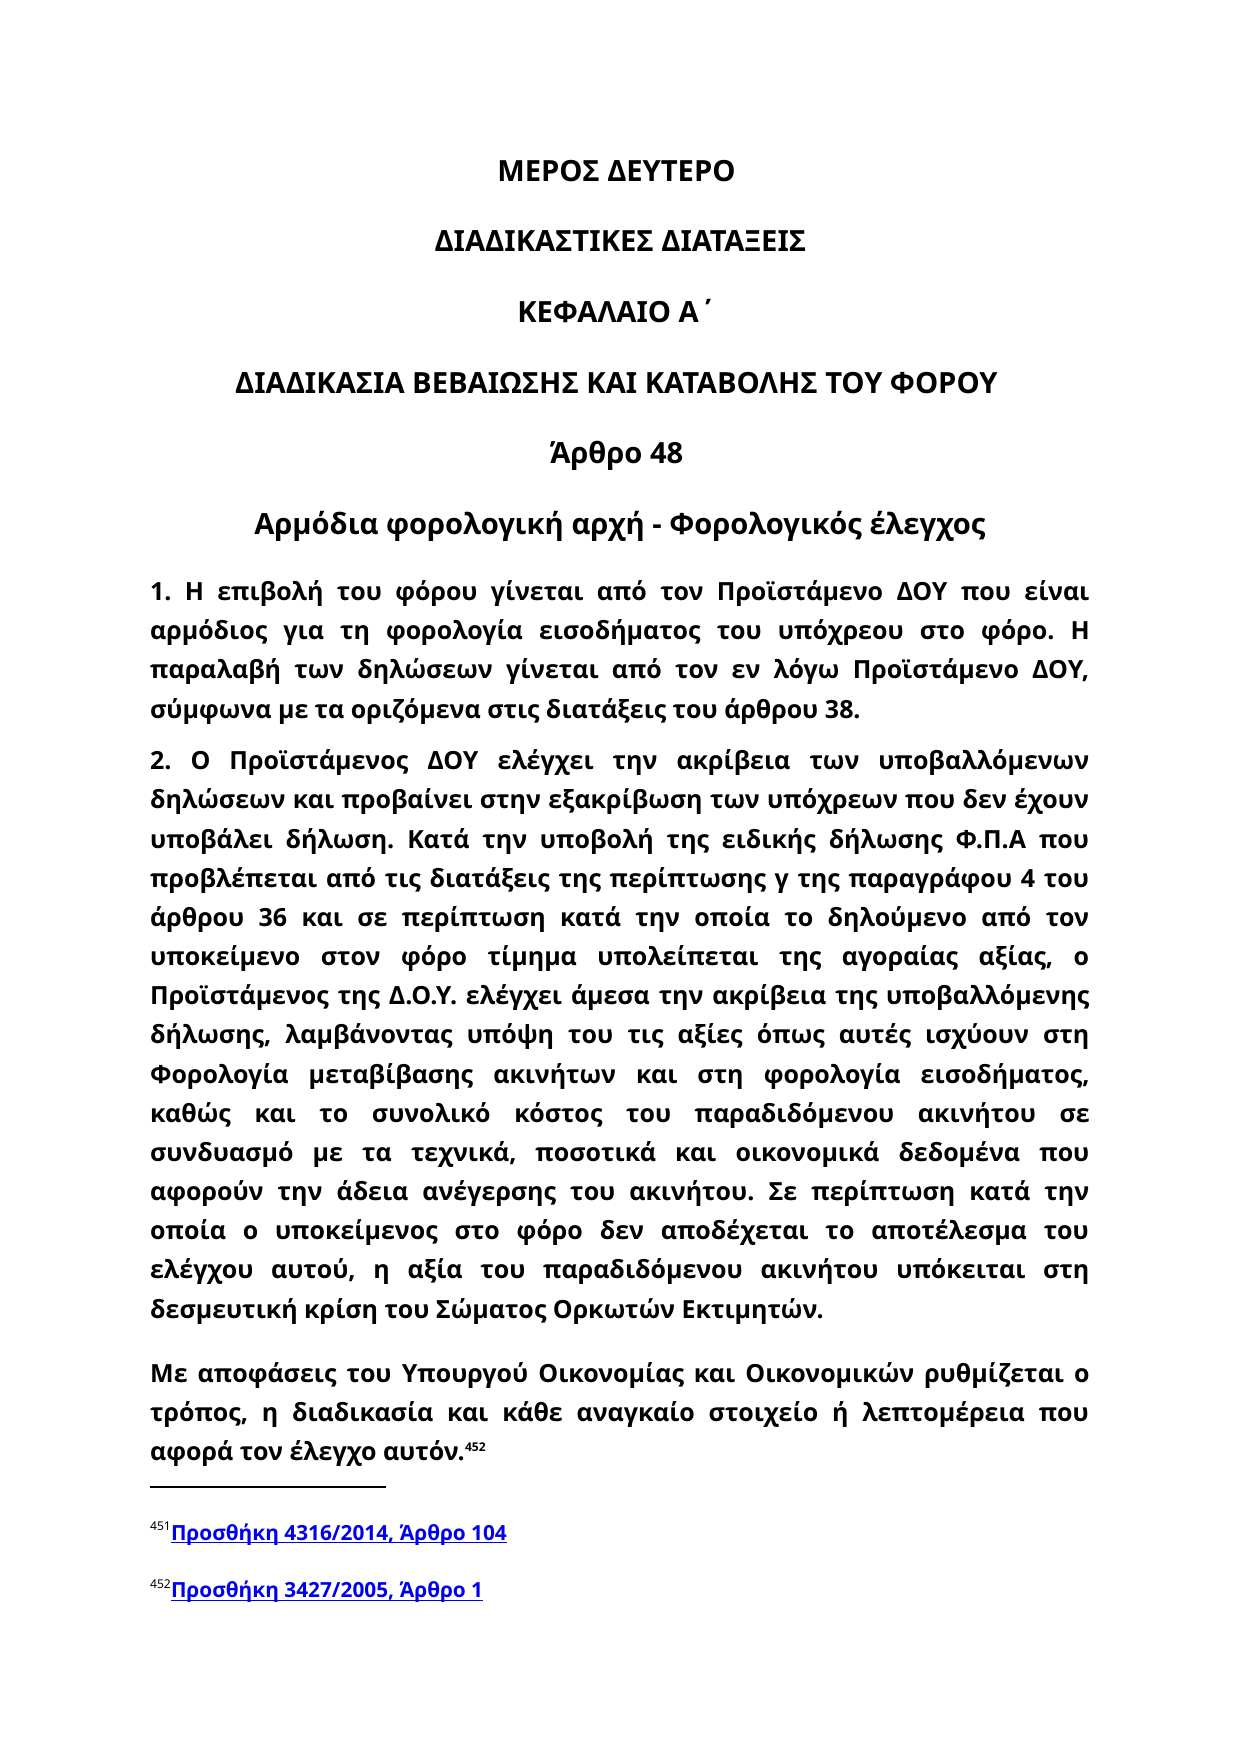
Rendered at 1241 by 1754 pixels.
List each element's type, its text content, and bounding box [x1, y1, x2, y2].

subtitle Αρμόδια φορολογική αρχή - Φορολογικός έλεγχος [150, 503, 1090, 543]
subtitle Άρθρο 48 [150, 432, 1090, 472]
text 1. Η επιβολή του φόρου γίνεται από τον Προϊστάμενο ΔΟΥ που είναι αρμόδιος για τη φορολογία εισοδήματος του υπόχρεου στο φόρο. Η παραλαβή των δηλώσεων γίνεται από τον εν λόγω Προϊστάμενο ΔΟΥ, σύμφωνα με τα οριζόμενα στις διατάξεις του άρθρου 38. [150, 574, 1090, 725]
subtitle ΜΕΡΟΣ ΔΕΥΤΕΡΟ [150, 150, 1090, 190]
text Προσθήκη 4316/2014, Άρθρο 104 [150, 1518, 1090, 1546]
text Με αποφάσεις του Υπουργού Οικονομίας και Οικονομικών ρυθμίζεται ο τρόπος, η διαδικασία και κάθε αναγκαίο στοιχείο ή λεπτομέρεια που αφορά τον έλεγχο αυτόν. [150, 1355, 1090, 1468]
text 2. Ο Προϊστάμενος ΔΟΥ ελέγχει την ακρίβεια των υποβαλλόμενων δηλώσεων και προβαίνει στην εξακρίβωση των υπόχρεων που δεν έχουν υποβάλει δήλωση. Κατά την υποβολή της ειδικής δήλωσης Φ.Π.Α που προβλέπεται από τις διατάξεις της περίπτωσης γ της παραγράφου 4 του άρθρου 36 και σε περίπτωση κατά την οποία το δηλούμενο από τον υποκείμενο στον φόρο τίμημα υπολείπεται της αγοραίας αξίας, ο Προϊστάμενος της Δ.Ο.Υ. ελέγχει άμεσα την ακρίβεια της υποβαλλόμενης δήλωσης, λαμβάνοντας υπόψη του τις αξίες όπως αυτές ισχύουν στη Φορολογία μεταβίβασης ακινήτων και στη φορολογία εισοδήματος, καθώς και το συνολικό κόστος του παραδιδόμενου ακινήτου σε συνδυασμό με τα τεχνικά, ποσοτικά και οικονομικά δεδομένα που αφορούν την άδεια ανέγερσης του ακινήτου. Σε περίπτωση κατά την οποία ο υποκείμενος στο φόρο δεν αποδέχεται το αποτέλεσμα του ελέγχου αυτού, η αξία του παραδιδόμενου ακινήτου υπόκειται στη δεσμευτική κρίση του Σώματος Ορκωτών Εκτιμητών. [150, 743, 1090, 1325]
subtitle ΔΙΑΔΙΚΑΣΤΙΚΕΣ ΔΙΑΤΑΞΕΙΣ [150, 221, 1090, 260]
text Προσθήκη 3427/2005, Άρθρο 1 [150, 1576, 1090, 1604]
subtitle ΔΙΑΔΙΚΑΣΙΑ ΒΕΒΑΙΩΣΗΣ ΚΑΙ ΚΑΤΑΒΟΛΗΣ ΤΟΥ ΦΟΡΟΥ [150, 362, 1090, 402]
subtitle ΚΕΦΑΛΑΙΟ Α΄ [150, 291, 1090, 331]
